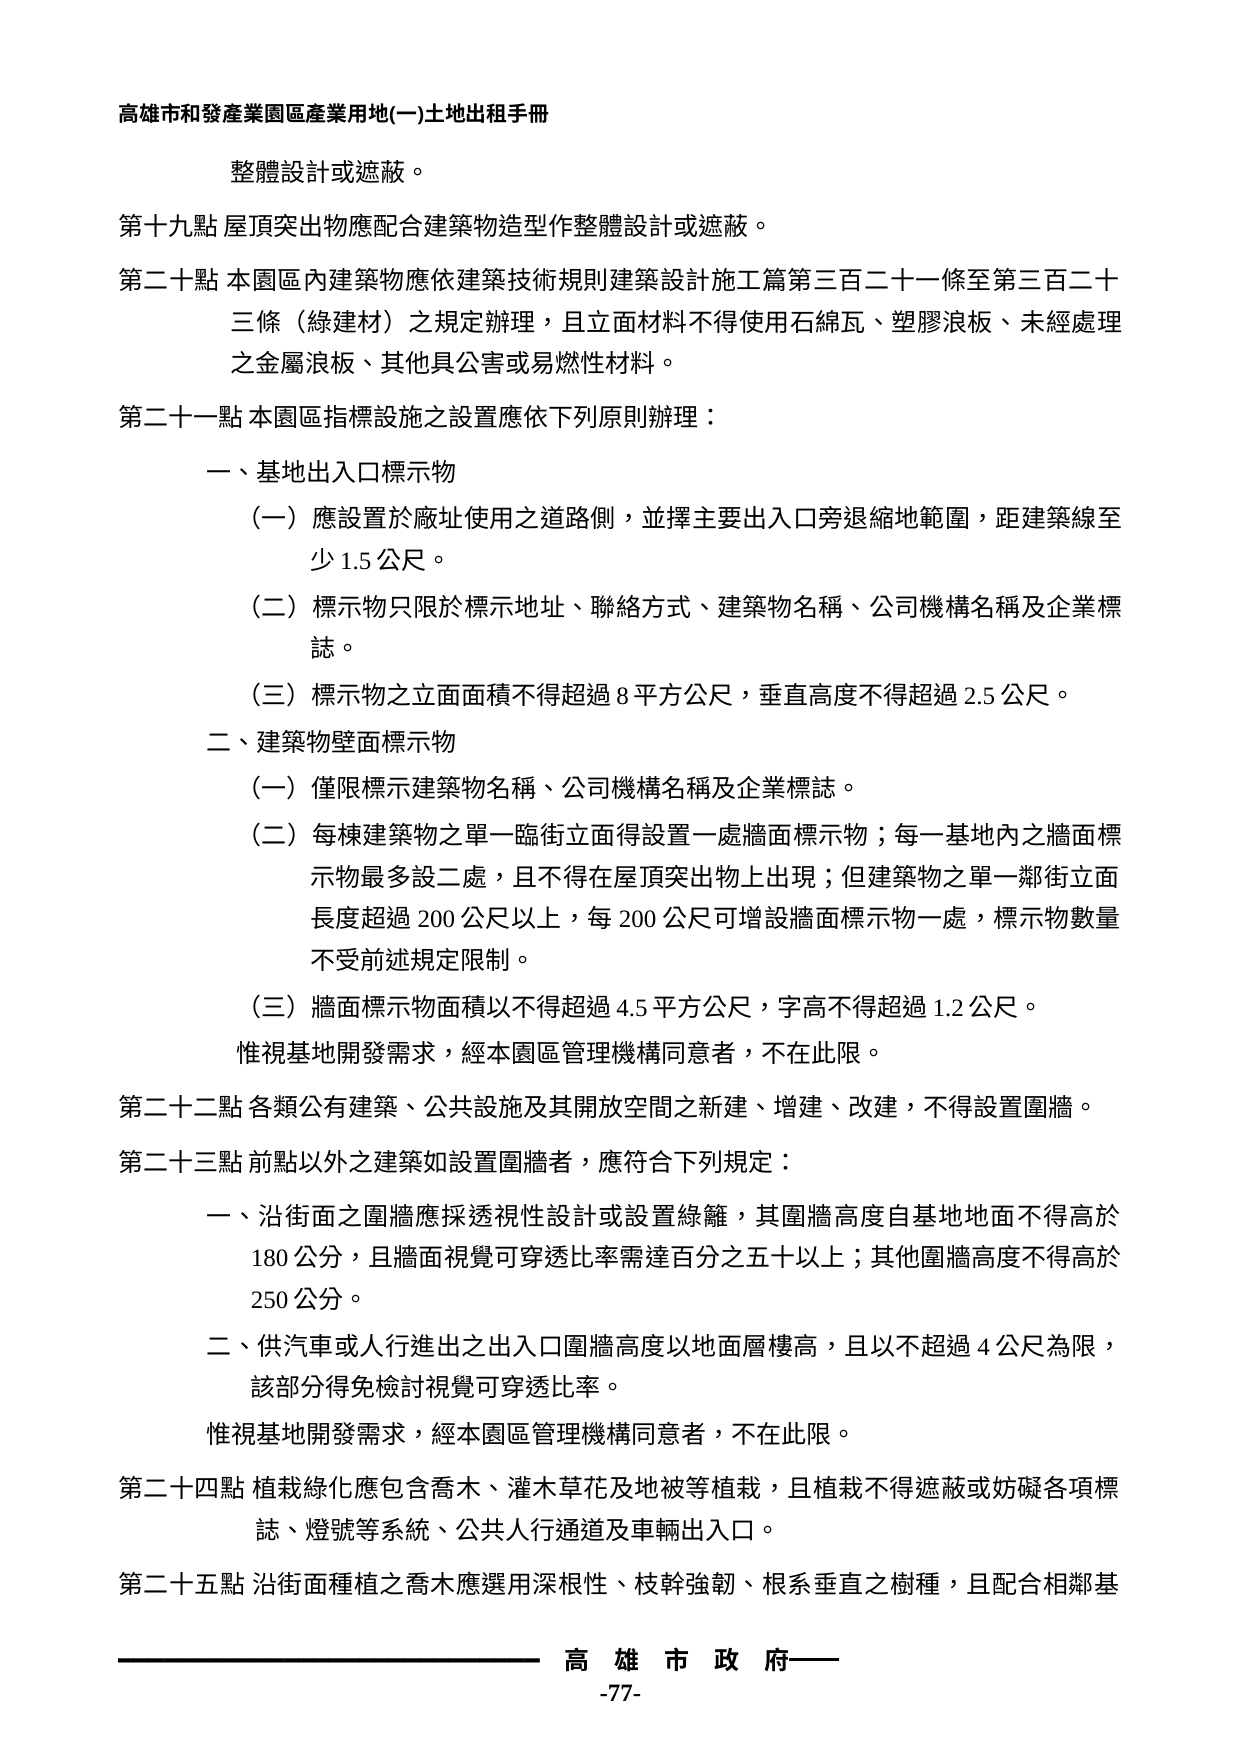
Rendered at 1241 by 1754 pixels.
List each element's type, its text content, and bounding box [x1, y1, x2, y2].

text 第二十一點 本園區指標設施之設置應依下列原則辦理： [118, 393, 1122, 435]
text 二、建築物壁面標示物 [206, 718, 1122, 759]
text 第二十二點 各類公有建築、公共設施及其開放空間之新建、增建、改建，不得設置圍牆。 [118, 1083, 1122, 1125]
text （一）應設置於廠址使用之道路側，並擇主要出入口旁退縮地範圍，距建築線至少1.5公尺。 [236, 494, 1122, 578]
text 第二十點 本園區內建築物應依建築技術規則建築設計施工篇第三百二十一條至第三百二十三條（綠建材）之規定辦理，且立面材料不得使用石綿瓦、塑膠浪板、未經處理之金屬浪板、其他具公害或易燃性材料。 [118, 256, 1122, 381]
text 惟視基地開發需求，經本園區管理機構同意者，不在此限。 [236, 1029, 1122, 1071]
text 一、沿街面之圍牆應採透視性設計或設置綠籬，其圍牆高度自基地地面不得高於180公分，且牆面視覺可穿透比率需達百分之五十以上；其他圍牆高度不得高於250公分。 [206, 1192, 1122, 1317]
text 第二十三點 前點以外之建築如設置圍牆者，應符合下列規定： [118, 1138, 1122, 1179]
text 第二十四點 植栽綠化應包含喬木、灌木草花及地被等植栽，且植栽不得遮蔽或妨礙各項標誌、燈號等系統、公共人行通道及車輛出入口。 [118, 1464, 1122, 1548]
text 第二十五點 沿街面種植之喬木應選用深根性、枝幹強韌、根系垂直之樹種，且配合相鄰基 [118, 1560, 1122, 1602]
text 整體設計或遮蔽。 [118, 148, 1122, 189]
text （三）牆面標示物面積以不得超過4.5平方公尺，字高不得超過1.2公尺。 [236, 983, 1122, 1024]
text 一、基地出入口標示物 [206, 448, 1122, 489]
text 第十九點 屋頂突出物應配合建築物造型作整體設計或遮蔽。 [118, 202, 1122, 243]
text （三）標示物之立面面積不得超過8平方公尺，垂直高度不得超過2.5公尺。 [236, 671, 1122, 713]
text （一）僅限標示建築物名稱、公司機構名稱及企業標誌。 [236, 764, 1122, 806]
text （二）標示物只限於標示地址、聯絡方式、建築物名稱、公司機構名稱及企業標誌。 [236, 583, 1122, 666]
text 二、供汽車或人行進出之出入口圍牆高度以地面層樓高，且以不超過4公尺為限，該部分得免檢討視覺可穿透比率。 [206, 1322, 1122, 1405]
text 惟視基地開發需求，經本園區管理機構同意者，不在此限。 [206, 1410, 1122, 1452]
text （二）每棟建築物之單一臨街立面得設置一處牆面標示物；每一基地內之牆面標示物最多設二處，且不得在屋頂突出物上出現；但建築物之單一鄰街立面長度超過200公尺以上，每200公尺可增設牆面標示物一處，標示物數量不受前述規定限制。 [236, 811, 1122, 978]
